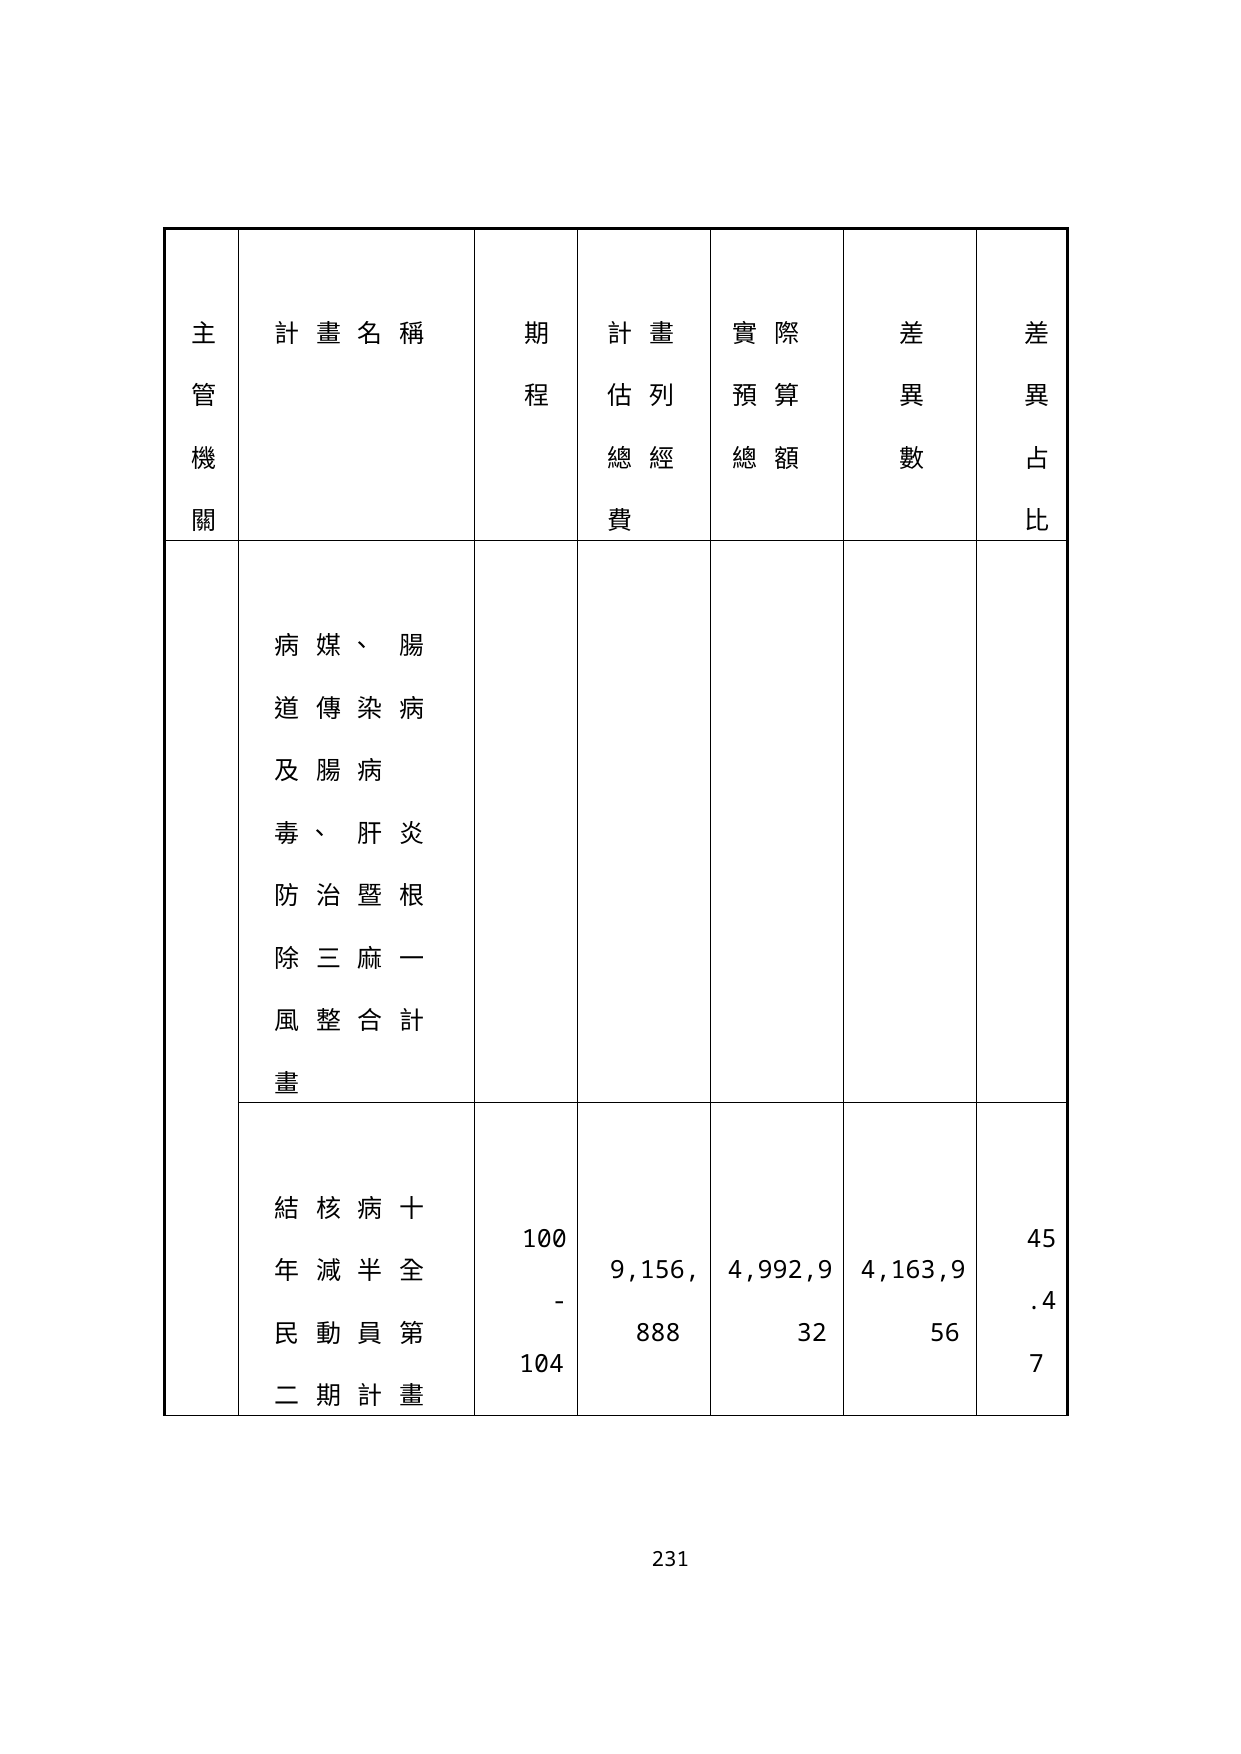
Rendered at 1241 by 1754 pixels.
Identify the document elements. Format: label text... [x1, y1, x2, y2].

table_cell 9,156,888 [578, 1103, 710, 1415]
table_header 期程 [475, 230, 577, 540]
table_cell 4,992,932 [711, 1103, 843, 1415]
table_cell 4,163,956 [844, 1103, 976, 1415]
table_cell 100-104 [475, 1103, 577, 1415]
table_cell 結核病十年減半全民動員第二期計畫 [239, 1103, 474, 1415]
table_cell [166, 541, 238, 1415]
table_cell [977, 541, 1066, 1102]
table_cell [475, 541, 577, 1102]
table_cell [844, 541, 976, 1102]
table_header 差異占比 [977, 230, 1066, 540]
table_cell [578, 541, 710, 1102]
table_header 計畫估列總經費 [578, 230, 710, 540]
table_cell 45.47 [977, 1103, 1066, 1415]
table_cell 病媒、腸道傳染病及腸病毒、肝炎防治暨根除三麻一風整合計畫 [239, 541, 474, 1102]
table_header 計畫名稱 [239, 230, 474, 540]
table_header 實際預算 總額 [711, 230, 843, 540]
table_cell [711, 541, 843, 1102]
table_header 主管機關 [166, 230, 238, 540]
table_header 差異數 [844, 230, 976, 540]
